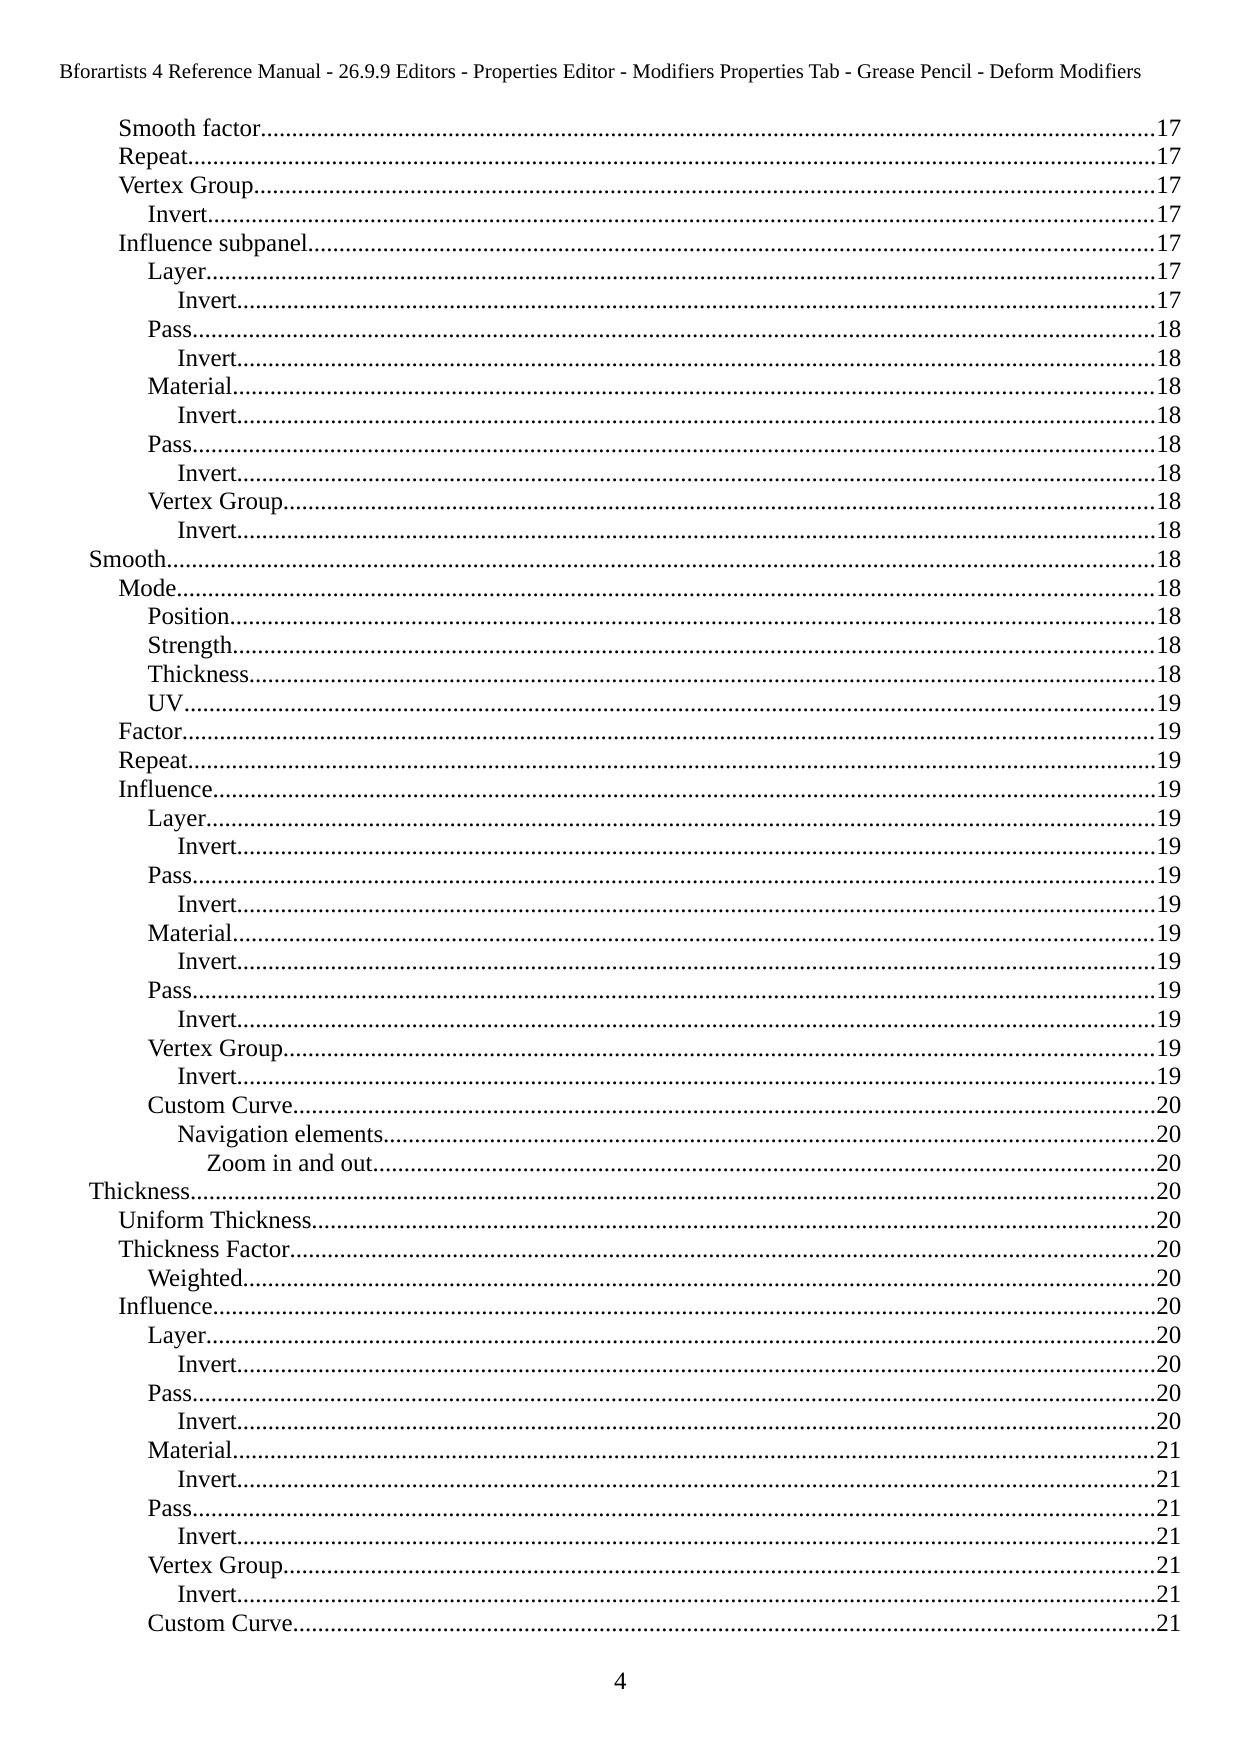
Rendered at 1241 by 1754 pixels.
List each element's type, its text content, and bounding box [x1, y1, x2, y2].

text Strength 18 [147, 630, 1181, 659]
text Custom Curve 20 [147, 1090, 1181, 1119]
text Vertex Group 21 [147, 1550, 1181, 1579]
text Influence subpanel 17 [118, 228, 1181, 256]
text Layer 19 [147, 803, 1181, 831]
text Invert 21 [177, 1464, 1181, 1493]
text Pass 18 [147, 314, 1181, 343]
text Pass 21 [147, 1493, 1181, 1521]
text Weighted 20 [147, 1263, 1181, 1291]
text Material 18 [147, 371, 1181, 400]
text Uniform Thickness 20 [118, 1205, 1181, 1234]
text Invert 18 [177, 458, 1181, 486]
text Layer 17 [147, 256, 1181, 285]
text Invert 18 [177, 400, 1181, 429]
text Vertex Group 19 [147, 1033, 1181, 1061]
text Invert 19 [177, 831, 1181, 860]
text Thickness Factor 20 [118, 1234, 1181, 1263]
text Layer 20 [147, 1320, 1181, 1349]
text Invert 20 [177, 1406, 1181, 1435]
text Material 21 [147, 1435, 1181, 1464]
text Influence 19 [118, 774, 1181, 803]
text UV 19 [147, 688, 1181, 716]
text Vertex Group 17 [118, 170, 1181, 199]
text Invert 21 [177, 1579, 1181, 1608]
text Invert 17 [177, 285, 1181, 314]
text Material 19 [147, 918, 1181, 946]
text Influence 20 [118, 1291, 1181, 1320]
text Invert 19 [177, 946, 1181, 975]
text Pass 18 [147, 429, 1181, 458]
text Custom Curve 21 [147, 1608, 1181, 1636]
text Invert 19 [177, 889, 1181, 918]
text Invert 21 [177, 1521, 1181, 1550]
text Invert 18 [177, 343, 1181, 371]
text Vertex Group 18 [147, 486, 1181, 515]
text Invert 20 [177, 1349, 1181, 1378]
text Thickness 18 [147, 659, 1181, 688]
text Position 18 [147, 601, 1181, 630]
text Invert 19 [177, 1061, 1181, 1090]
text Zoom in and out 20 [206, 1148, 1181, 1176]
text Pass 20 [147, 1378, 1181, 1406]
text Factor 19 [118, 716, 1181, 745]
text Smooth 18 [88, 544, 1181, 573]
text Pass 19 [147, 975, 1181, 1004]
text Repeat 19 [118, 745, 1181, 774]
text Invert 18 [177, 515, 1181, 544]
text Mode 18 [118, 573, 1181, 601]
text Repeat 17 [118, 141, 1181, 170]
text Invert 19 [177, 1004, 1181, 1033]
text Thickness 20 [88, 1176, 1181, 1205]
text Navigation elements 20 [177, 1119, 1181, 1148]
text Pass 19 [147, 860, 1181, 889]
text Smooth factor 17 [118, 113, 1181, 141]
text Invert 17 [147, 199, 1181, 228]
